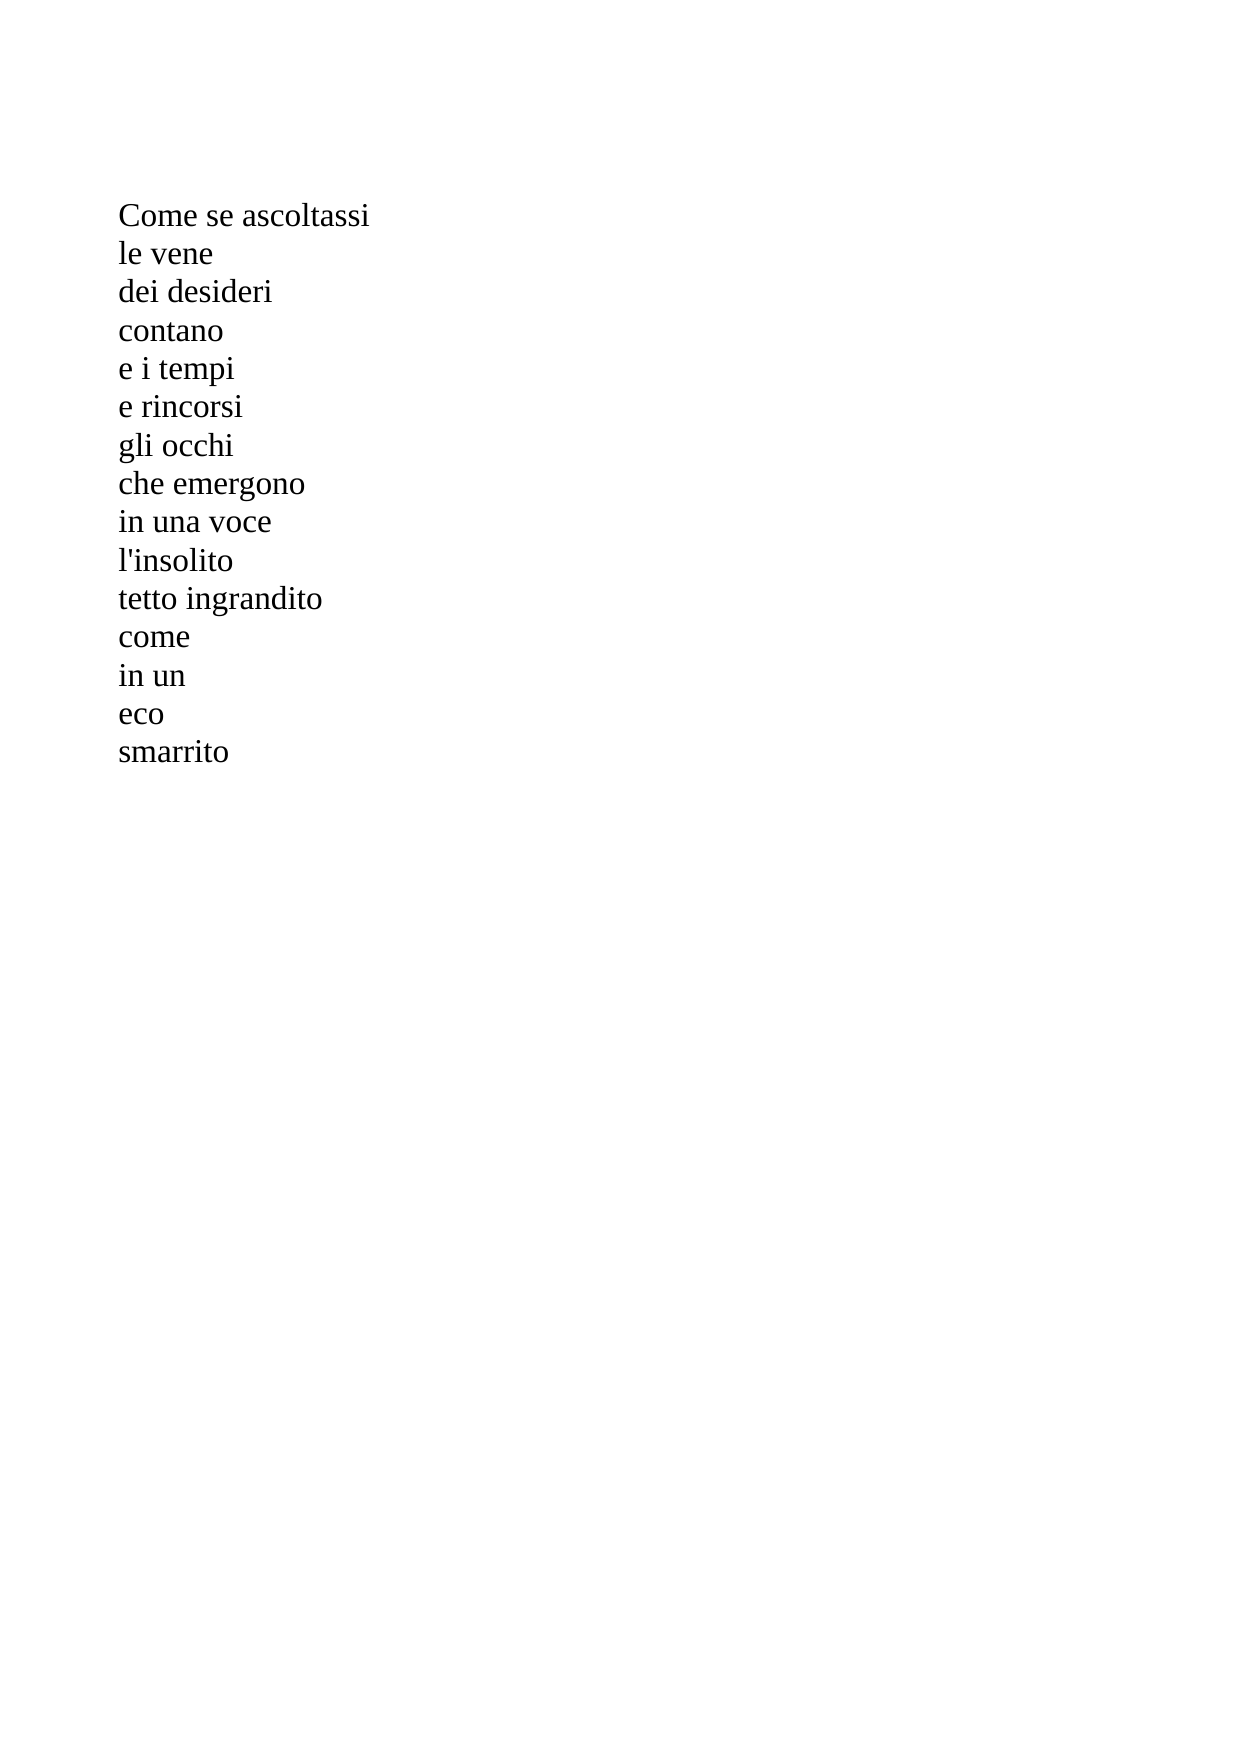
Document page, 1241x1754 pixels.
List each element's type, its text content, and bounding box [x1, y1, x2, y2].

text che emergono [118, 463, 1122, 501]
text dei desideri [118, 271, 1122, 310]
text le vene [118, 233, 1122, 271]
text Come se ascoltassi [118, 195, 1122, 233]
text smarrito [118, 731, 1122, 770]
text e i tempi [118, 348, 1122, 386]
text e rincorsi [118, 386, 1122, 425]
text contano [118, 310, 1122, 348]
text in una voce [118, 501, 1122, 540]
text eco [118, 693, 1122, 731]
text tetto ingrandito [118, 578, 1122, 616]
text in un [118, 655, 1122, 693]
text gli occhi [118, 425, 1122, 463]
text come [118, 616, 1122, 655]
text l'insolito [118, 540, 1122, 578]
